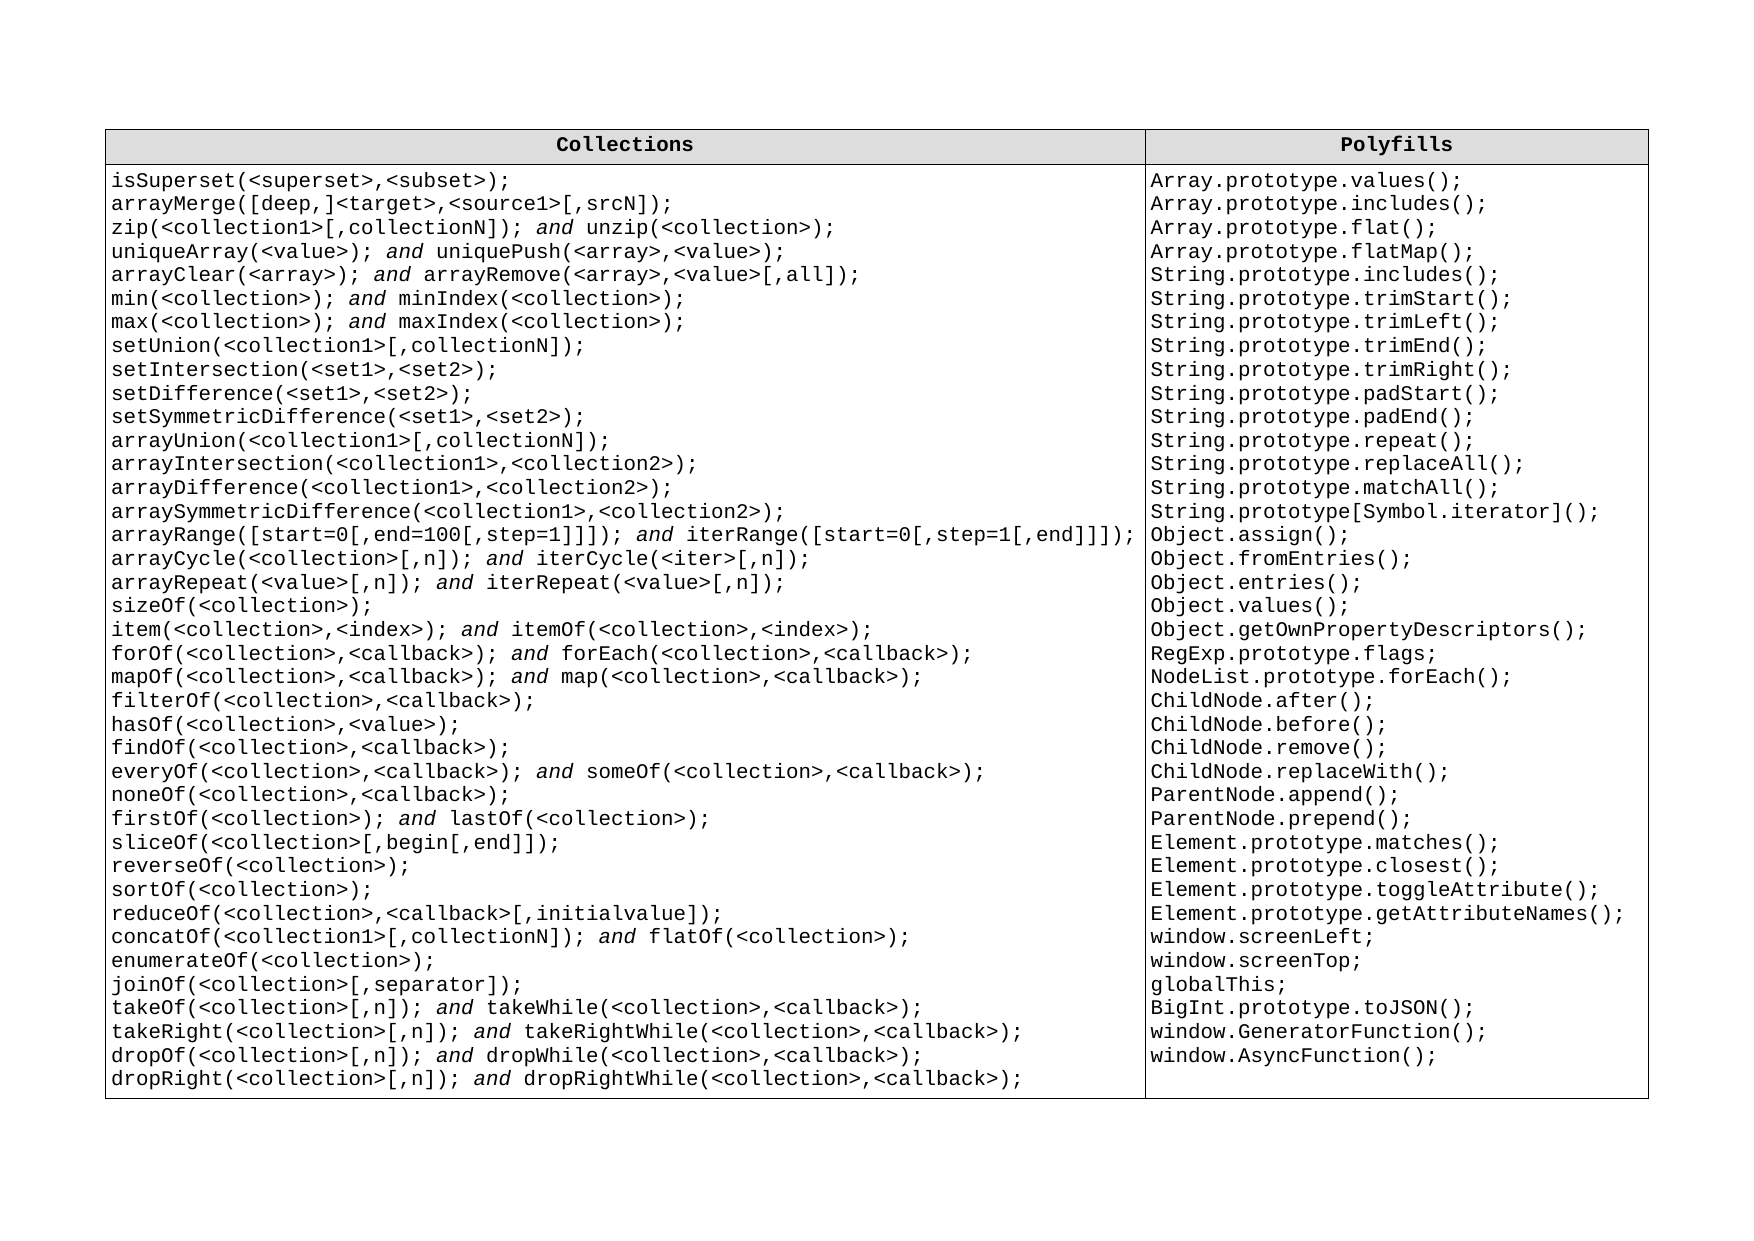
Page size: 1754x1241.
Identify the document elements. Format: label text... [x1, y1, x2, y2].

table_cell isSuperset(<superset>,<subset>); arrayMerge([deep,]<target>,<source1>[,srcN]); zip(<collection1>[,collectionN]); and unzip(<collection>); uniqueArray(<value>); and uniquePush(<array>,<value>); arrayClear(<array>); and arrayRemove(<array>,<value>[,all]); min(<collection>); and minIndex(<collection>); max(<collection>); and maxIndex(<collection>); setUnion(<collection1>[,collectionN]); setIntersection(<set1>,<set2>); setDifference(<set1>,<set2>); setSymmetricDifference(<set1>,<set2>); arrayUnion(<collection1>[,collectionN]); arrayIntersection(<collection1>,<collection2>); arrayDifference(<collection1>,<collection2>); arraySymmetricDifference(<collection1>,<collection2>); arrayRange([start=0[,end=100[,step=1]]]); and iterRange([start=0[,step=1[,end]]]); arrayCycle(<collection>[,n]); and iterCycle(<iter>[,n]); arrayRepeat(<value>[,n]); and iterRepeat(<value>[,n]); sizeOf(<collection>); item(<collection>,<index>); and itemOf(<collection>,<index>); forOf(<collection>,<callback>); and forEach(<collection>,<callback>); mapOf(<collection>,<callback>); and map(<collection>,<callback>); filterOf(<collection>,<callback>); hasOf(<collection>,<value>); findOf(<collection>,<callback>); everyOf(<collection>,<callback>); and someOf(<collection>,<callback>); noneOf(<collection>,<callback>); firstOf(<collection>); and lastOf(<collection>); sliceOf(<collection>[,begin[,end]]); reverseOf(<collection>); sortOf(<collection>); reduceOf(<collection>,<callback>[,initialvalue]); concatOf(<collection1>[,collectionN]); and flatOf(<collection>); enumerateOf(<collection>); joinOf(<collection>[,separator]); takeOf(<collection>[,n]); and takeWhile(<collection>,<callback>); takeRight(<collection>[,n]); and takeRightWhile(<collection>,<callback>); dropOf(<collection>[,n]); and dropWhile(<collection>,<callback>); dropRight(<collection>[,n]); and dropRightWhile(<collection>,<callback>); [106, 165, 1145, 1098]
table_cell Array.prototype.values(); Array.prototype.includes(); Array.prototype.flat(); Array.prototype.flatMap(); String.prototype.includes(); String.prototype.trimStart(); String.prototype.trimLeft(); String.prototype.trimEnd(); String.prototype.trimRight(); String.prototype.padStart(); String.prototype.padEnd(); String.prototype.repeat(); String.prototype.replaceAll(); String.prototype.matchAll(); String.prototype[Symbol.iterator](); Object.assign(); Object.fromEntries(); Object.entries(); Object.values(); Object.getOwnPropertyDescriptors(); RegExp.prototype.flags; NodeList.prototype.forEach(); ChildNode.after(); ChildNode.before(); ChildNode.remove(); ChildNode.replaceWith(); ParentNode.append(); ParentNode.prepend(); Element.prototype.matches(); Element.prototype.closest(); Element.prototype.toggleAttribute(); Element.prototype.getAttributeNames(); window.screenLeft; window.screenTop; globalThis; BigInt.prototype.toJSON(); window.GeneratorFunction(); window.AsyncFunction(); [1146, 165, 1648, 1098]
table_header Collections [106, 130, 1145, 164]
table_header Polyfills [1146, 130, 1648, 164]
